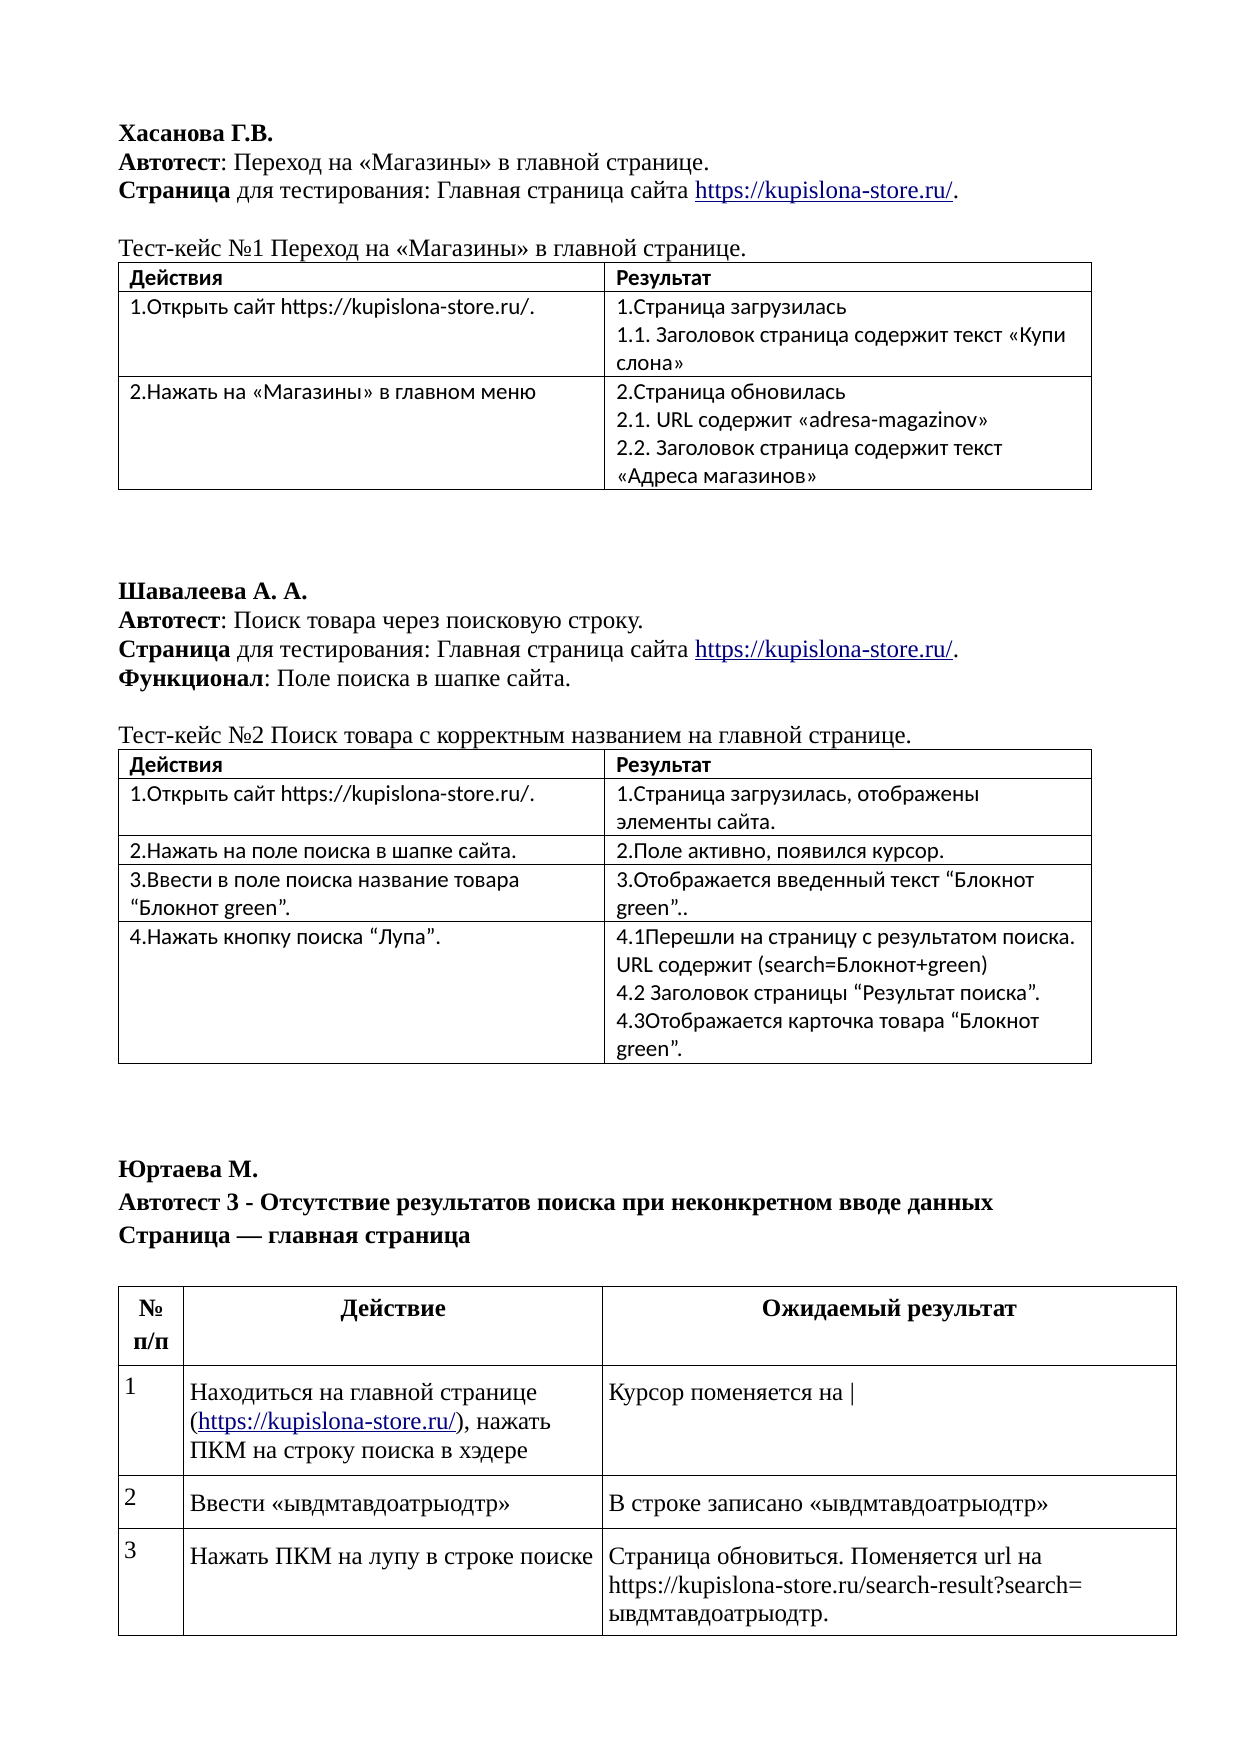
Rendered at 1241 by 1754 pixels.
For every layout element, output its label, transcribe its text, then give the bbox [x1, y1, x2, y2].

text Страница — главная страница [118, 1220, 1122, 1249]
table_header Результат [605, 263, 1091, 291]
table_header Результат [605, 750, 1091, 778]
table_cell Страница обновиться. Поменяется url на https://kupislona-store.ru/search-result?search= ывдмтавдоатрыодтр. [603, 1529, 1176, 1635]
table_cell 1.Открыть сайт https://kupislona-store.ru/. [119, 292, 604, 376]
table_cell 2 [119, 1476, 183, 1528]
table_cell Курсор поменяется на | [603, 1366, 1176, 1475]
table_cell 2.Поле активно, появился курсор. [605, 836, 1091, 864]
text Тест-кейс №1 Переход на «Магазины» в главной странице. [118, 233, 1122, 262]
table_cell 1.Страница загрузилась 1.1. Заголовок страница содержит текст «Купи слона» [605, 292, 1091, 376]
text Шавалеева А. А. [118, 576, 1122, 605]
text Автотест: Переход на «Магазины» в главной странице. [118, 147, 1122, 176]
text Хасанова Г.В. [118, 118, 1122, 147]
text Юртаева М. [118, 1154, 1122, 1183]
table_cell 3 [119, 1529, 183, 1635]
text Тест-кейс №2 Поиск товара с корректным названием на главной странице. [118, 720, 1122, 749]
table_cell 4.1Перешли на страницу с результатом поиска. URL содержит (search=Блокнот+green) 4.2 Заголовок страницы “Результат поиска”. 4.3Отображается карточка товара “Блокнот green”. [605, 922, 1091, 1062]
table_cell 2.Страница обновилась 2.1. URL содержит «adresa-magazinov» 2.2. Заголовок страница содержит текст «Адреса магазинов» [605, 377, 1091, 489]
table_cell 3.Ввести в поле поиска название товара “Блокнот green”. [119, 865, 604, 921]
text Автотест 3 - Отсутствие результатов поиска при неконкретном вводе данных [118, 1187, 1122, 1216]
text Страница для тестирования: Главная страница сайта https://kupislona-store.ru/. [118, 176, 1122, 204]
table_header Ожидаемый результат [603, 1287, 1176, 1364]
table_cell Ввести «ывдмтавдоатрыодтр» [184, 1476, 602, 1528]
table_cell 2.Нажать на поле поиска в шапке сайта. [119, 836, 604, 864]
table_cell 3.Отображается введенный текст “Блокнот green”.. [605, 865, 1091, 921]
table_cell Находиться на главной странице (https://kupislona-store.ru/), нажать ПКМ на строку поиска в хэдере [184, 1366, 602, 1475]
table_cell 1 [119, 1366, 183, 1475]
table_cell 1.Страница загрузилась, отображены элементы сайта. [605, 779, 1091, 835]
table_cell 4.Нажать кнопку поиска “Лупа”. [119, 922, 604, 1062]
table_cell 1.Открыть сайт https://kupislona-store.ru/. [119, 779, 604, 835]
table_header Действие [184, 1287, 602, 1364]
table_cell В строке записано «ывдмтавдоатрыодтр» [603, 1476, 1176, 1528]
text Функционал: Поле поиска в шапке сайта. [118, 663, 1122, 691]
table_header № п/п [119, 1287, 183, 1364]
table_cell 2.Нажать на «Магазины» в главном меню [119, 377, 604, 489]
table_header Действия [119, 263, 604, 291]
text Страница для тестирования: Главная страница сайта https://kupislona-store.ru/. [118, 634, 1122, 663]
text Автотест: Поиск товара через поисковую строку. [118, 605, 1122, 634]
table_header Действия [119, 750, 604, 778]
table_cell Нажать ПКМ на лупу в строке поиске [184, 1529, 602, 1635]
